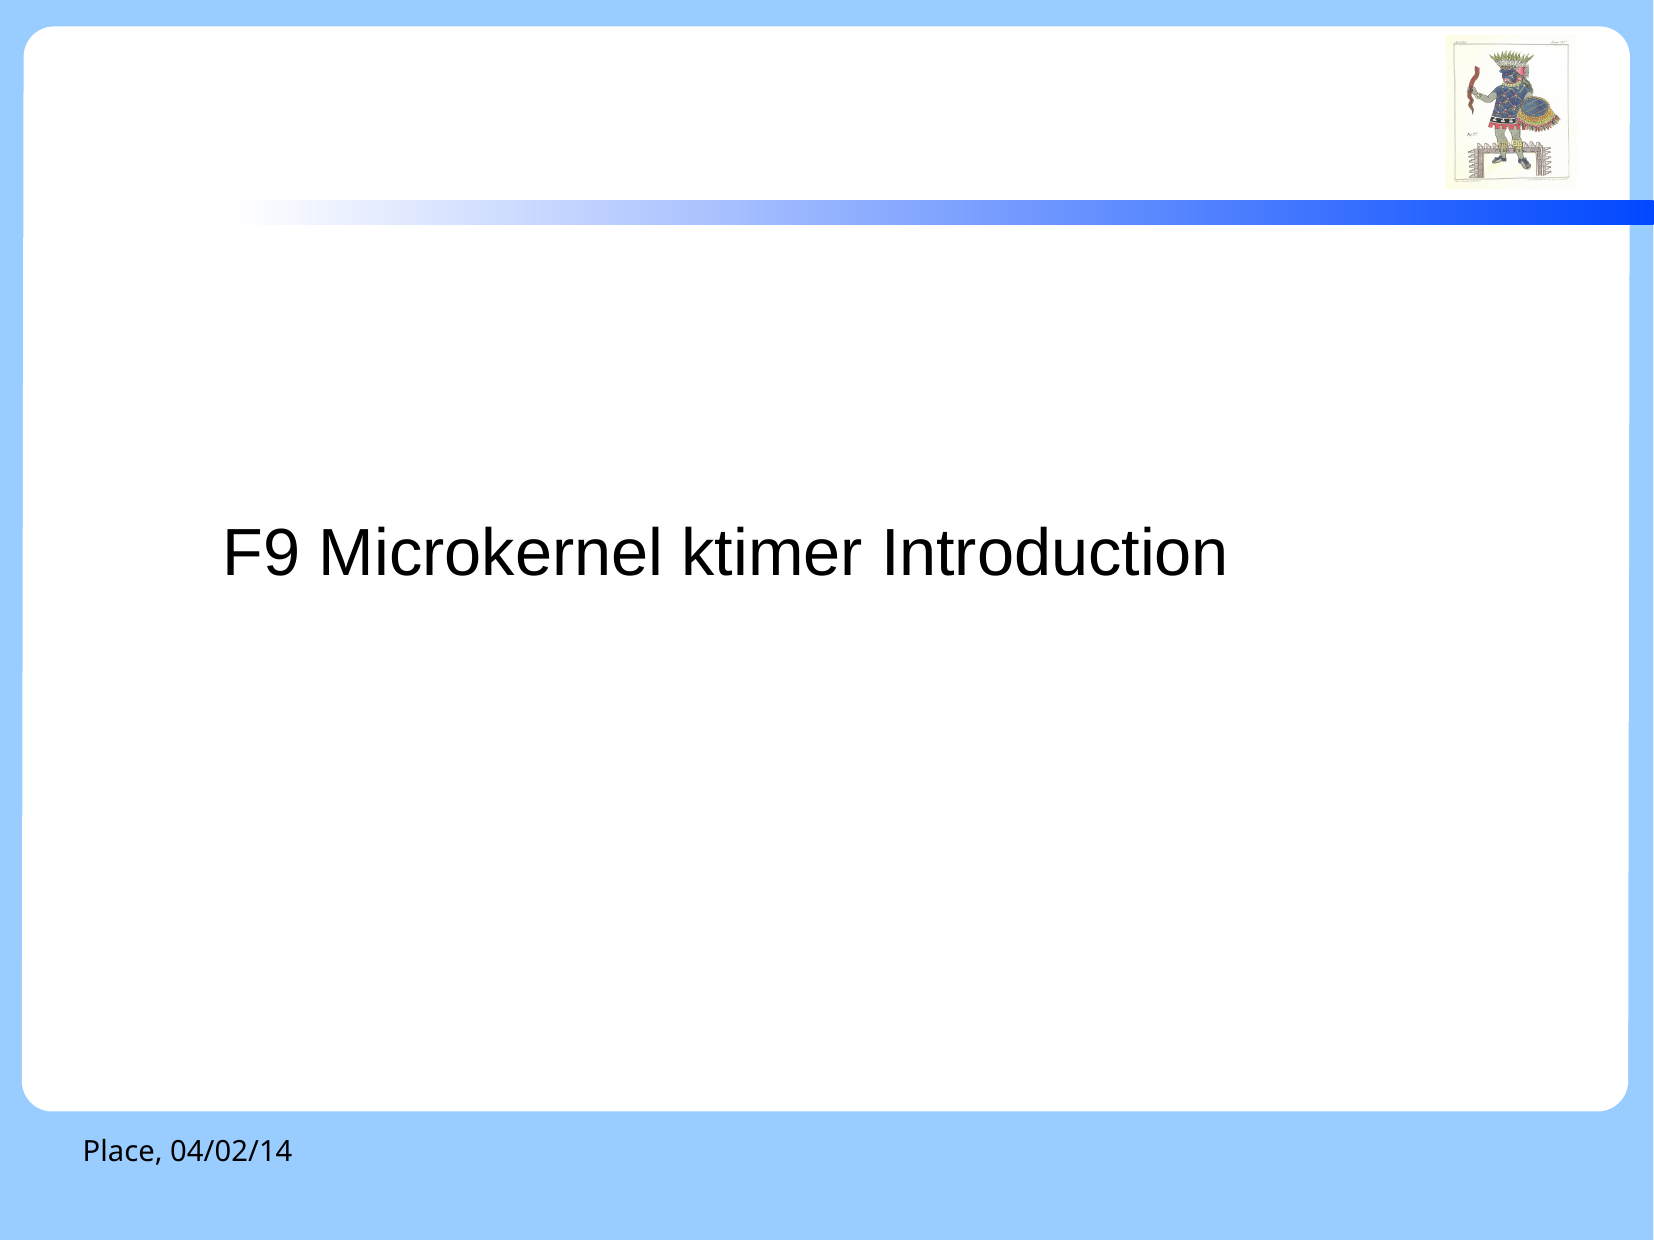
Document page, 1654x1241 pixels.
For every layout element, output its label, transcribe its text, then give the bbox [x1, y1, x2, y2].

subtitle F9 Microkernel ktimer Introduction [82, 49, 1371, 1055]
picture [1446, 35, 1577, 189]
